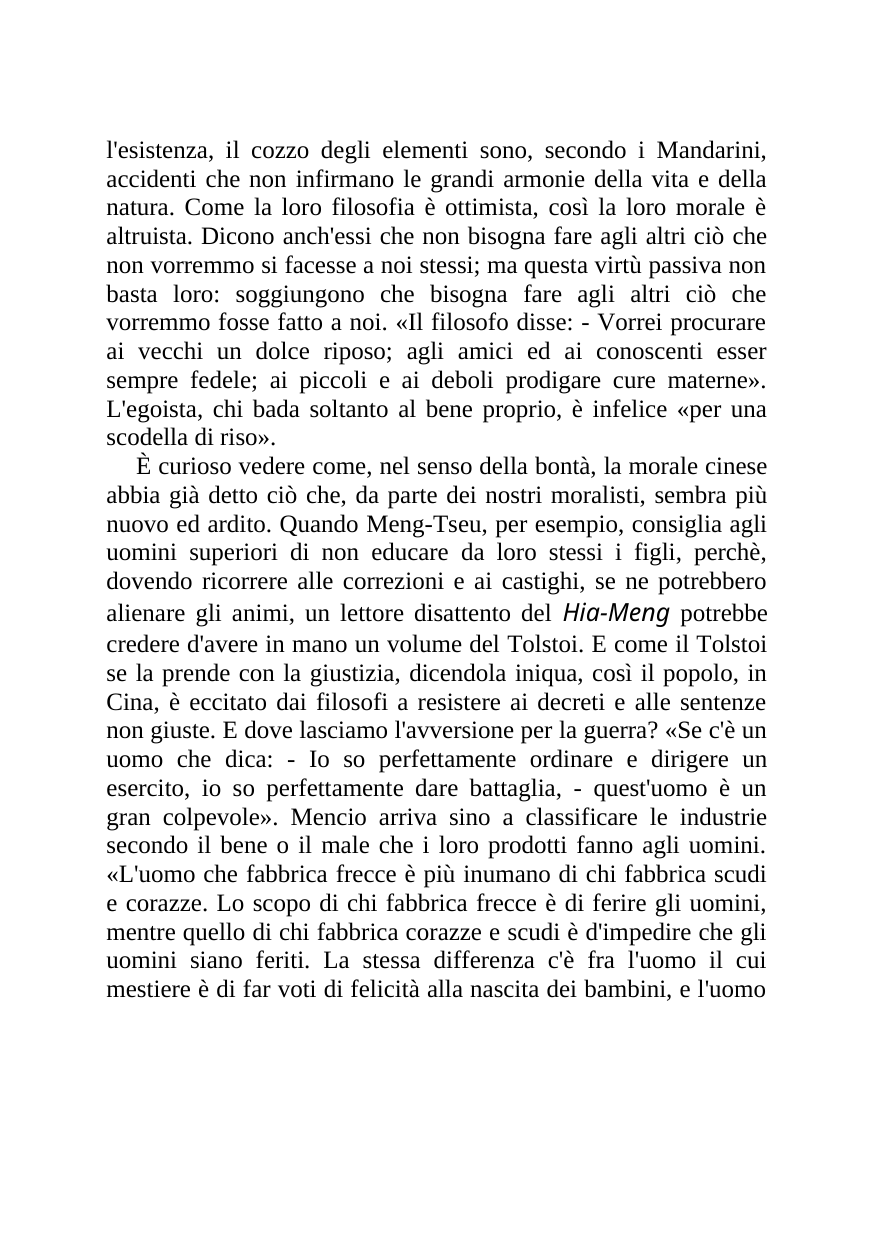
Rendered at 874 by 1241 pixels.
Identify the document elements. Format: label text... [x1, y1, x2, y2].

text l'esistenza, il cozzo degli elementi sono, secondo i Mandarini, accidenti che non infirmano le grandi armonie della vita e della natura. Come la loro filosofia è ottimista, così la loro morale è altruista. Dicono anch'essi che non bisogna fare agli altri ciò che non vorremmo si facesse a noi stessi; ma questa virtù passiva non basta loro: soggiungono che bisogna fare agli altri ciò che vorremmo fosse fatto a noi. «Il filosofo disse: - Vorrei procurare ai vecchi un dolce riposo; agli amici ed ai conoscenti esser sempre fedele; ai piccoli e ai deboli prodigare cure materne». L'egoista, chi bada soltanto al bene proprio, è infelice «per una scodella di riso». [106, 135, 768, 451]
text È curioso vedere come, nel senso della bontà, la morale cinese abbia già detto ciò che, da parte dei nostri moralisti, sembra più nuovo ed ardito. Quando Meng-Tseu, per esempio, consiglia agli uomini superiori di non educare da loro stessi i figli, perchè, dovendo ricorrere alle correzioni e ai castighi, se ne potrebbero alienare gli animi, un lettore disattento del Hia-Meng potrebbe credere d'avere in mano un volume del Tolstoi. E come il Tolstoi se la prende con la giustizia, dicendola iniqua, così il popolo, in Cina, è eccitato dai filosofi a resistere ai decreti e alle sentenze non giuste. E dove lasciamo l'avversione per la guerra? «Se c'è un uomo che dica: - Io so perfettamente ordinare e dirigere un esercito, io so perfettamente dare battaglia, - quest'uomo è un gran colpevole». Mencio arriva sino a classificare le industrie secondo il bene o il male che i loro prodotti fanno agli uomini. «L'uomo che fabbrica frecce è più inumano di chi fabbrica scudi e corazze. Lo scopo di chi fabbrica frecce è di ferire gli uomini, mentre quello di chi fabbrica corazze e scudi è d'impedire che gli uomini siano feriti. La stessa differenza c'è fra l'uomo il cui mestiere è di far voti di felicità alla nascita dei bambini, e l'uomo [106, 451, 768, 1003]
